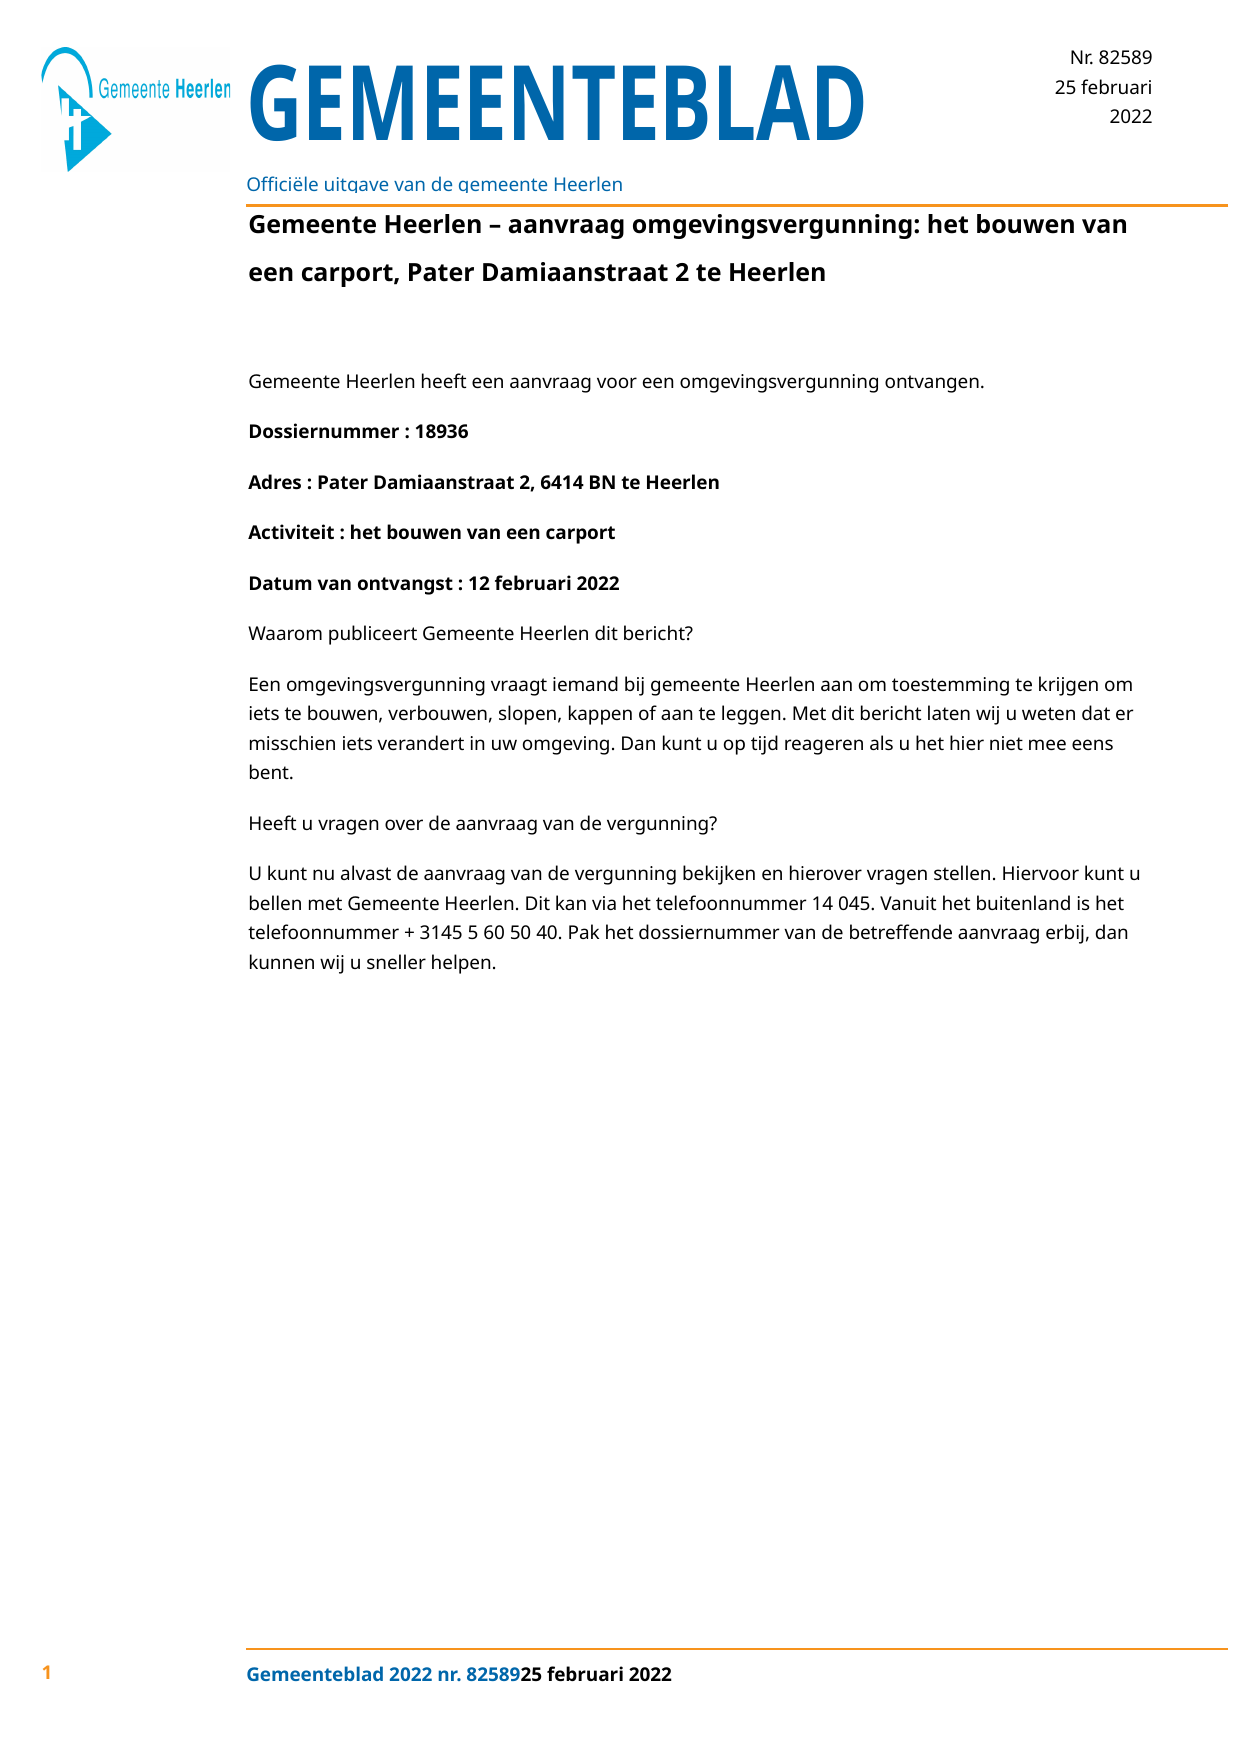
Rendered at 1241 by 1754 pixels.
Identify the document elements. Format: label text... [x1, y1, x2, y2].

text Adres : Pater Damiaanstraat 2, 6414 BN te Heerlen [248, 469, 1152, 495]
text Waarom publiceert Gemeente Heerlen dit bericht? [248, 620, 1152, 646]
text Activiteit : het bouwen van een carport [248, 519, 1152, 545]
picture [41, 47, 231, 172]
picture [41, 47, 59, 70]
text Gemeente Heerlen heeft een aanvraag voor een omgevingsvergunning ontvangen. [248, 368, 1152, 394]
text Datum van ontvangst : 12 februari 2022 [248, 570, 1152, 596]
text U kunt nu alvast de aanvraag van de vergunning bekijken en hierover vragen stellen. Hiervoor kunt u bellen met Gemeente Heerlen. Dit kan via het telefoonnummer 14 045. Vanuit het buitenland is het telefoonnummer + 3145 5 60 50 40. Pak het dossiernummer van de betreffende aanvraag erbij, dan kunnen wij u sneller helpen. [248, 860, 1152, 975]
text Heeft u vragen over de aanvraag van de vergunning? [248, 810, 1152, 836]
text Dossiernummer : 18936 [248, 419, 1152, 444]
text Een omgevingsvergunning vraagt iemand bij gemeente Heerlen aan om toestemming te krijgen om iets te bouwen, verbouwen, slopen, kappen of aan te leggen. Met dit bericht laten wij u weten dat er misschien iets verandert in uw omgeving. Dan kunt u op tijd reageren als u het hier niet mee eens bent. [248, 671, 1152, 785]
text Gemeente Heerlen – aanvraag omgevingsvergunning: het bouwen van een carport, Pater Damiaanstraat 2 te Heerlen [248, 207, 1152, 288]
